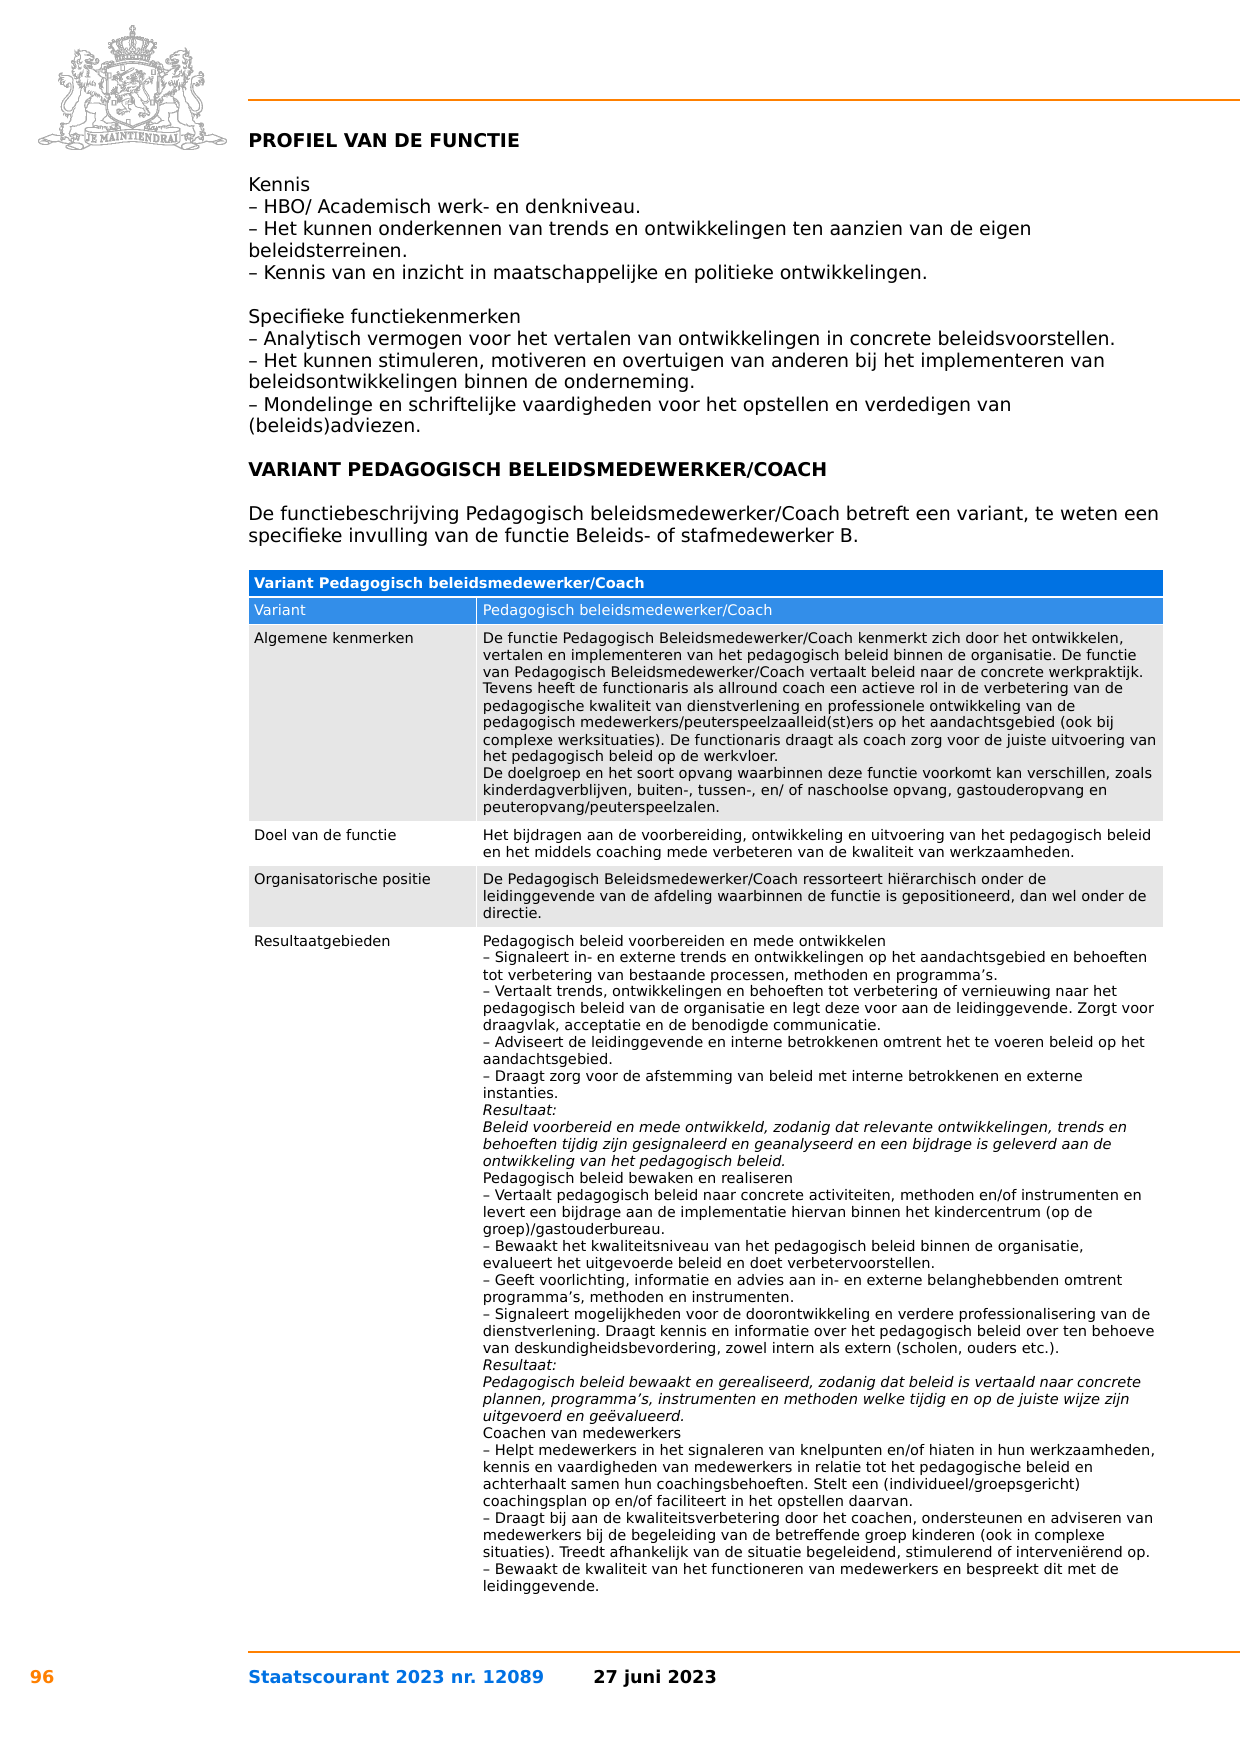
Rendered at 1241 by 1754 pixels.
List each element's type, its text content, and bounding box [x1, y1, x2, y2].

text – Mondelinge en schriftelijke vaardigheden voor het opstellen en verdedigen van (beleids)adviezen. [248, 393, 1163, 437]
table_cell Pedagogisch beleidsmedewerker/Coach [477, 598, 1163, 624]
text Specifieke functiekenmerken [248, 306, 1163, 327]
table_cell Het bijdragen aan de voorbereiding, ontwikkeling en uitvoering van het pedagogisch beleid en het middels coaching mede verbeteren van de kwaliteit van werkzaamheden. [477, 822, 1163, 865]
picture [38, 25, 227, 150]
text – Analytisch vermogen voor het vertalen van ontwikkelingen in concrete beleidsvoorstellen. [248, 327, 1163, 349]
table_cell Algemene kenmerken [249, 625, 476, 821]
table_cell Resultaatgebieden [249, 928, 476, 1599]
text Kennis [248, 174, 1163, 196]
text – HBO/ Academisch werk- en denkniveau. [248, 196, 1163, 218]
table_cell Doel van de functie [249, 822, 476, 865]
table_cell Organisatorische positie [249, 866, 476, 927]
text – Het kunnen stimuleren, motiveren en overtuigen van anderen bij het implementeren van beleidsontwikkelingen binnen de onderneming. [248, 349, 1163, 393]
text De functiebeschrijving Pedagogisch beleidsmedewerker/Coach betreft een variant, te weten een specifieke invulling van de functie Beleids- of stafmedewerker B. [248, 503, 1163, 547]
subtitle PROFIEL VAN DE FUNCTIE [248, 130, 1163, 152]
table_cell Pedagogisch beleid voorbereiden en mede ontwikkelen – Signaleert in- en externe trends en ontwikkelingen op het aandachtsgebied en behoeften tot verbetering van bestaande processen, methoden en programma’s. – Vertaalt trends, ontwikkelingen en behoeften tot verbetering of vernieuwing naar het pedagogisch beleid van de organisatie en legt deze voor aan de leidinggevende. Zorgt voor draagvlak, acceptatie en de benodigde communicatie. – Adviseert de leidinggevende en interne betrokkenen omtrent het te voeren beleid op het aandachtsgebied. – Draagt zorg voor de afstemming van beleid met interne betrokkenen en externe instanties. Resultaat: Beleid voorbereid en mede ontwikkeld, zodanig dat relevante ontwikkelingen, trends en behoeften tijdig zijn gesignaleerd en geanalyseerd en een bijdrage is geleverd aan de ontwikkeling van het pedagogisch beleid. Pedagogisch beleid bewaken en realiseren – Vertaalt pedagogisch beleid naar concrete activiteiten, methoden en/of instrumenten en levert een bijdrage aan de implementatie hiervan binnen het kindercentrum (op de groep)/gastouderbureau. – Bewaakt het kwaliteitsniveau van het pedagogisch beleid binnen de organisatie, evalueert het uitgevoerde beleid en doet verbetervoorstellen. – Geeft voorlichting, informatie en advies aan in- en externe belanghebbenden omtrent programma’s, methoden en instrumenten. – Signaleert mogelijkheden voor de doorontwikkeling en verdere professionalisering van de dienstverlening. Draagt kennis en informatie over het pedagogisch beleid over ten behoeve van deskundigheidsbevordering, zowel intern als extern (scholen, ouders etc.). Resultaat: Pedagogisch beleid bewaakt en gerealiseerd, zodanig dat beleid is vertaald naar concrete plannen, programma’s, instrumenten en methoden welke tijdig en op de juiste wijze zijn uitgevoerd en geëvalueerd. Coachen van medewerkers – Helpt medewerkers in het signaleren van knelpunten en/of hiaten in hun werkzaamheden, kennis en vaardigheden van medewerkers in relatie tot het pedagogische beleid en achterhaalt samen hun coachingsbehoeften. Stelt een (individueel/groepsgericht) coachingsplan op en/of faciliteert in het opstellen daarvan. – Draagt bij aan de kwaliteitsverbetering door het coachen, ondersteunen en adviseren van medewerkers bij de begeleiding van de betreffende groep kinderen (ook in complexe situaties). Treedt afhankelijk van de situatie begeleidend, stimulerend of interveniërend op. – Bewaakt de kwaliteit van het functioneren van medewerkers en bespreekt dit met de leidinggevende. [477, 928, 1163, 1599]
table_cell De Pedagogisch Beleidsmedewerker/Coach ressorteert hiërarchisch onder de leidinggevende van de afdeling waarbinnen de functie is gepositioneerd, dan wel onder de directie. [477, 866, 1163, 927]
text – Het kunnen onderkennen van trends en ontwikkelingen ten aanzien van de eigen beleidsterreinen. [248, 218, 1163, 262]
table_cell De functie Pedagogisch Beleidsmedewerker/Coach kenmerkt zich door het ontwikkelen, vertalen en implementeren van het pedagogisch beleid binnen de organisatie. De functie van Pedagogisch Beleidsmedewerker/Coach vertaalt beleid naar de concrete werkpraktijk. Tevens heeft de functionaris als allround coach een actieve rol in de verbetering van de pedagogische kwaliteit van dienstverlening en professionele ontwikkeling van de pedagogisch medewerkers/peuterspeelzaalleid(st)ers op het aandachtsgebied (ook bij complexe werksituaties). De functionaris draagt als coach zorg voor de juiste uitvoering van het pedagogisch beleid op de werkvloer. De doelgroep en het soort opvang waarbinnen deze functie voorkomt kan verschillen, zoals kinderdagverblijven, buiten-, tussen-, en/ of naschoolse opvang, gastouderopvang en peuteropvang/peuterspeelzalen. [477, 625, 1163, 821]
text – Kennis van en inzicht in maatschappelijke en politieke ontwikkelingen. [248, 262, 1163, 284]
table_header Variant Pedagogisch beleidsmedewerker/Coach [249, 570, 1163, 596]
subtitle VARIANT PEDAGOGISCH BELEIDSMEDEWERKER/COACH [248, 459, 1163, 481]
table_cell Variant [249, 598, 476, 624]
